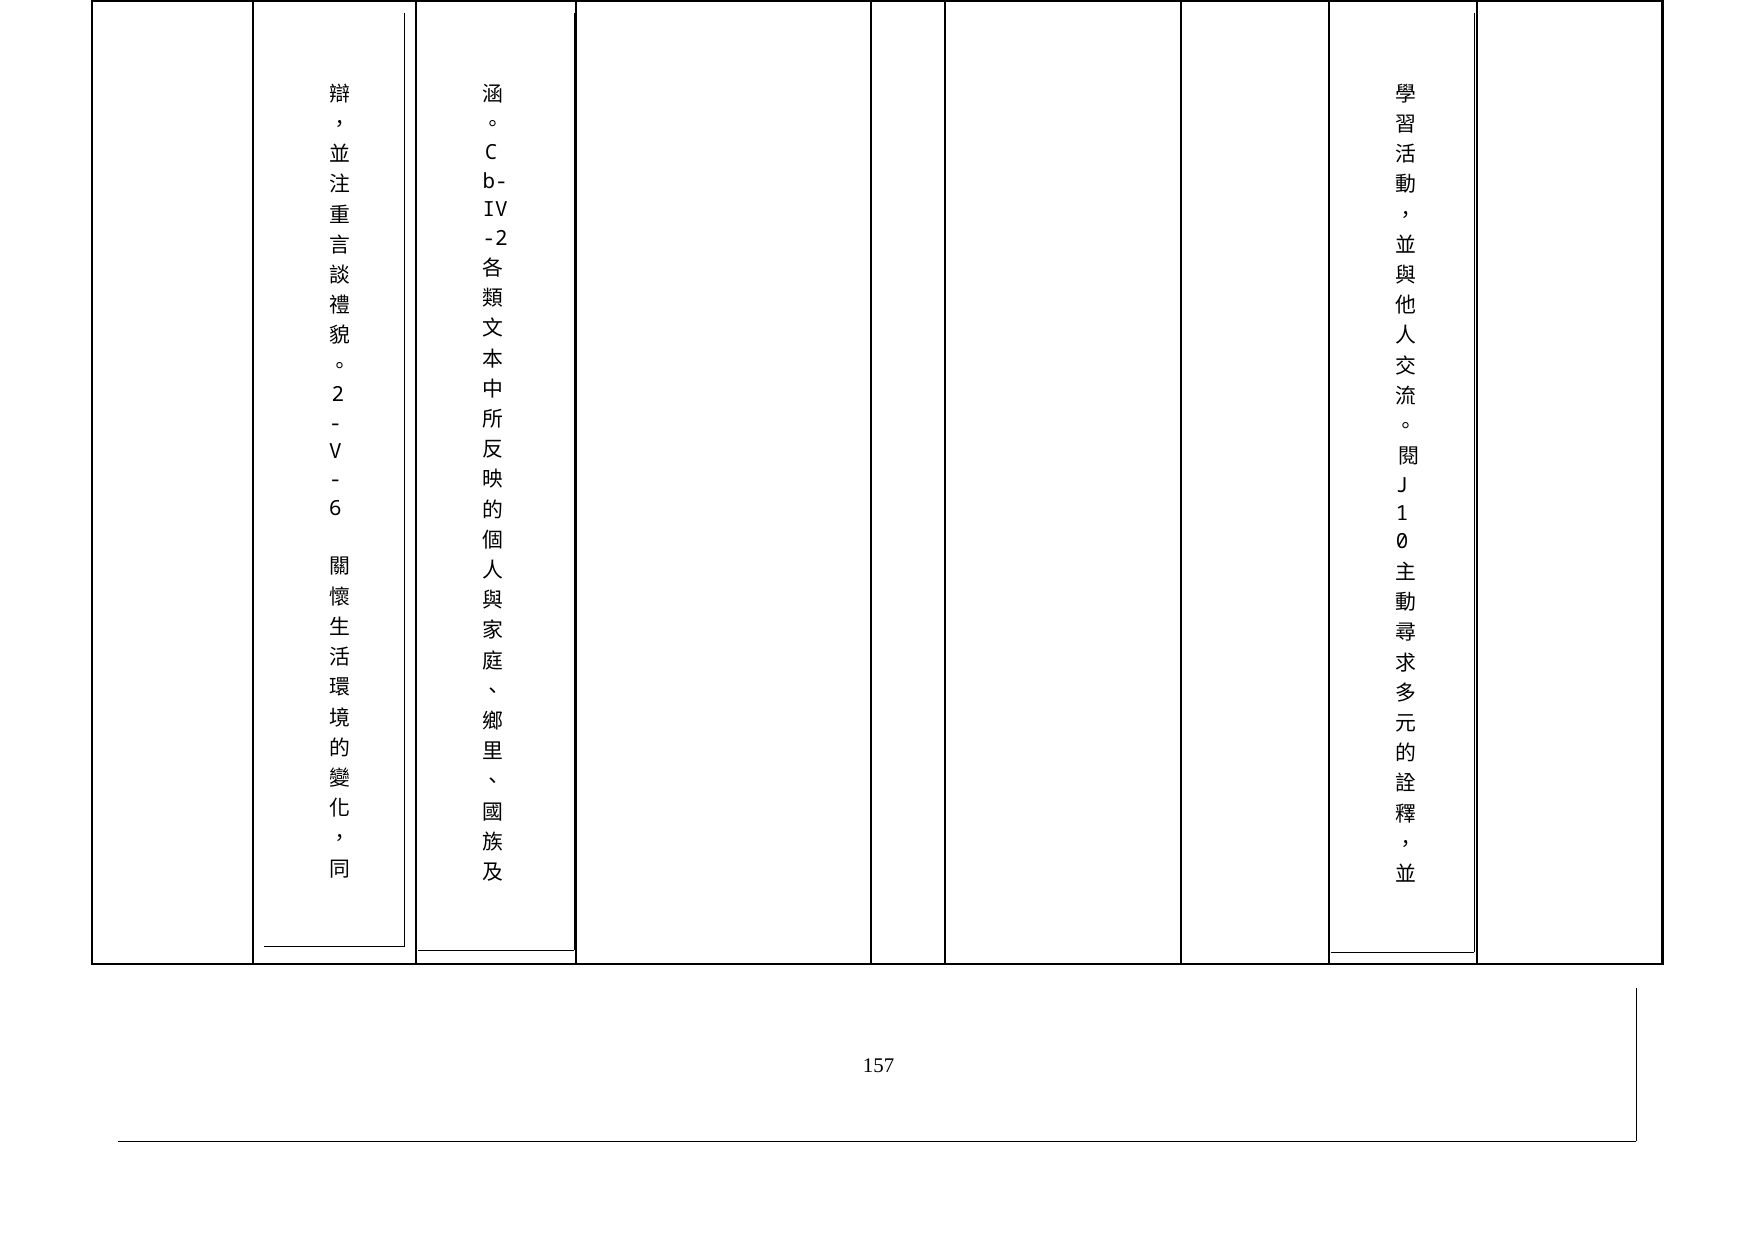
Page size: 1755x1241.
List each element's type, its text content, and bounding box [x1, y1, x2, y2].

table_cell 學習活動，並與他人交流。 閱J10 主動尋求多元的詮釋，並 [1330, 2, 1476, 962]
table_cell [1182, 2, 1328, 962]
table_cell [872, 2, 944, 962]
table_cell [946, 2, 1180, 962]
table_cell 辯，並注重言談禮貌。 2-V-6 關懷生活環境的變化，同 [254, 2, 415, 962]
table_cell [577, 2, 870, 962]
table_cell [1478, 2, 1661, 962]
table_cell 涵。 Cb-IV-2 各類文本中所反映的個人與家庭、鄉里、國族及 [417, 2, 575, 962]
table_cell [93, 2, 252, 962]
